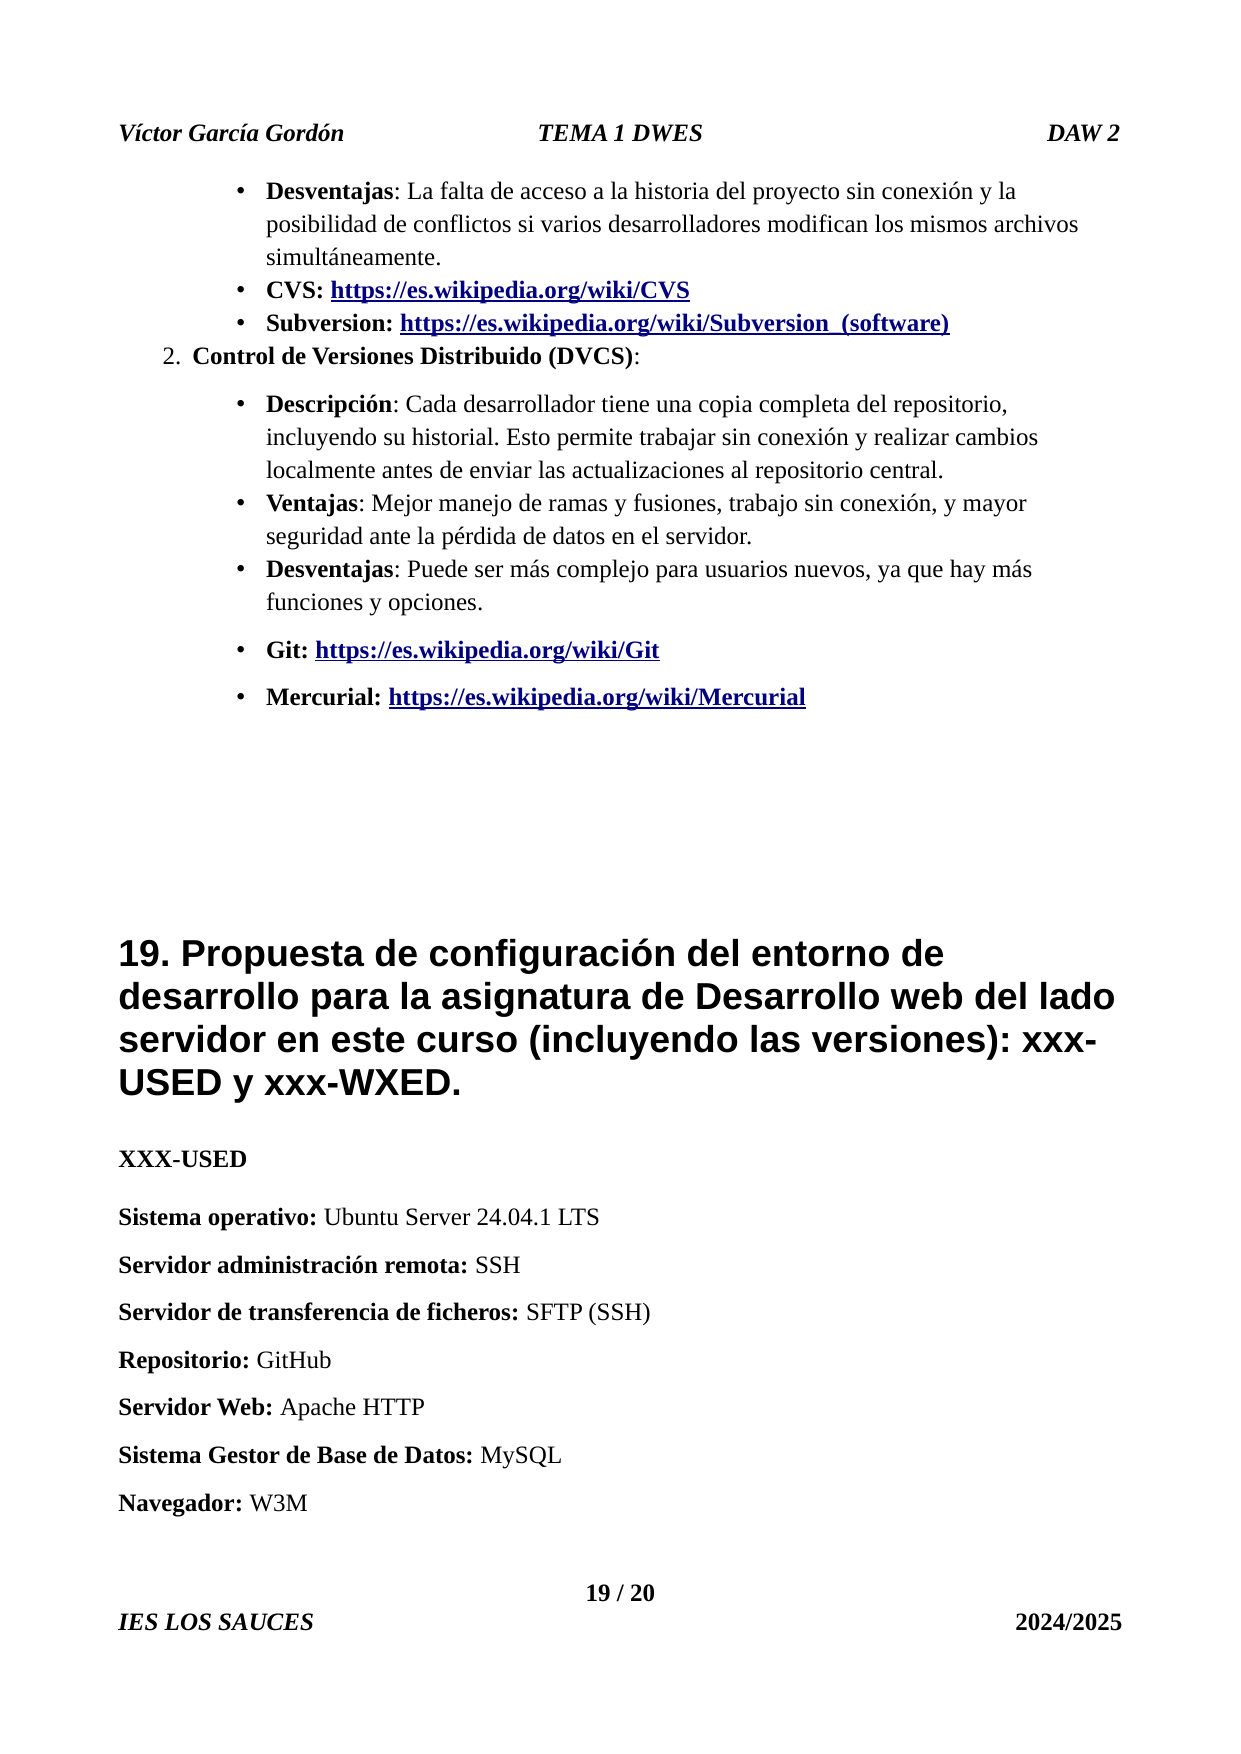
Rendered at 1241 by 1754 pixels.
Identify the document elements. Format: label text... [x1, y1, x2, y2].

list Desventajas: Puede ser más complejo para usuarios nuevos, ya que hay más funciones y opciones. [236, 554, 1122, 616]
list Mercurial: https://es.wikipedia.org/wiki/Mercurial [236, 682, 1122, 711]
text Servidor Web: Apache HTTP [118, 1392, 1122, 1421]
text Servidor de transferencia de ficheros: SFTP (SSH) [118, 1297, 1122, 1326]
list Ventajas: Mejor manejo de ramas y fusiones, trabajo sin conexión, y mayor seguridad ante la pérdida de datos en el servidor. [236, 488, 1122, 550]
text Servidor administración remota: SSH [118, 1250, 1122, 1278]
text Sistema operativo: Ubuntu Server 24.04.1 LTS [118, 1202, 1122, 1231]
text Repositorio: GitHub [118, 1345, 1122, 1374]
subtitle 19. Propuesta de configuración del entorno de desarrollo para la asignatura de Desarrollo web del lado servidor en este curso (incluyendo las versiones): xxx-USED y xxx-WXED. [118, 931, 1122, 1103]
text XXX-USED [118, 1144, 1122, 1173]
list Git: https://es.wikipedia.org/wiki/Git [236, 635, 1122, 663]
list Control de Versiones Distribuido (DVCS): [162, 341, 1122, 370]
text Sistema Gestor de Base de Datos: MySQL [118, 1440, 1122, 1469]
list Subversion: https://es.wikipedia.org/wiki/Subversion_(software) [236, 308, 1122, 337]
list CVS: https://es.wikipedia.org/wiki/CVS [236, 275, 1122, 304]
list Descripción: Cada desarrollador tiene una copia completa del repositorio, incluyendo su historial. Esto permite trabajar sin conexión y realizar cambios localmente antes de enviar las actualizaciones al repositorio central. [236, 389, 1122, 484]
text Navegador: W3M [118, 1488, 1122, 1516]
list Desventajas: La falta de acceso a la historia del proyecto sin conexión y la posibilidad de conflictos si varios desarrolladores modifican los mismos archivos simultáneamente. [236, 176, 1122, 271]
